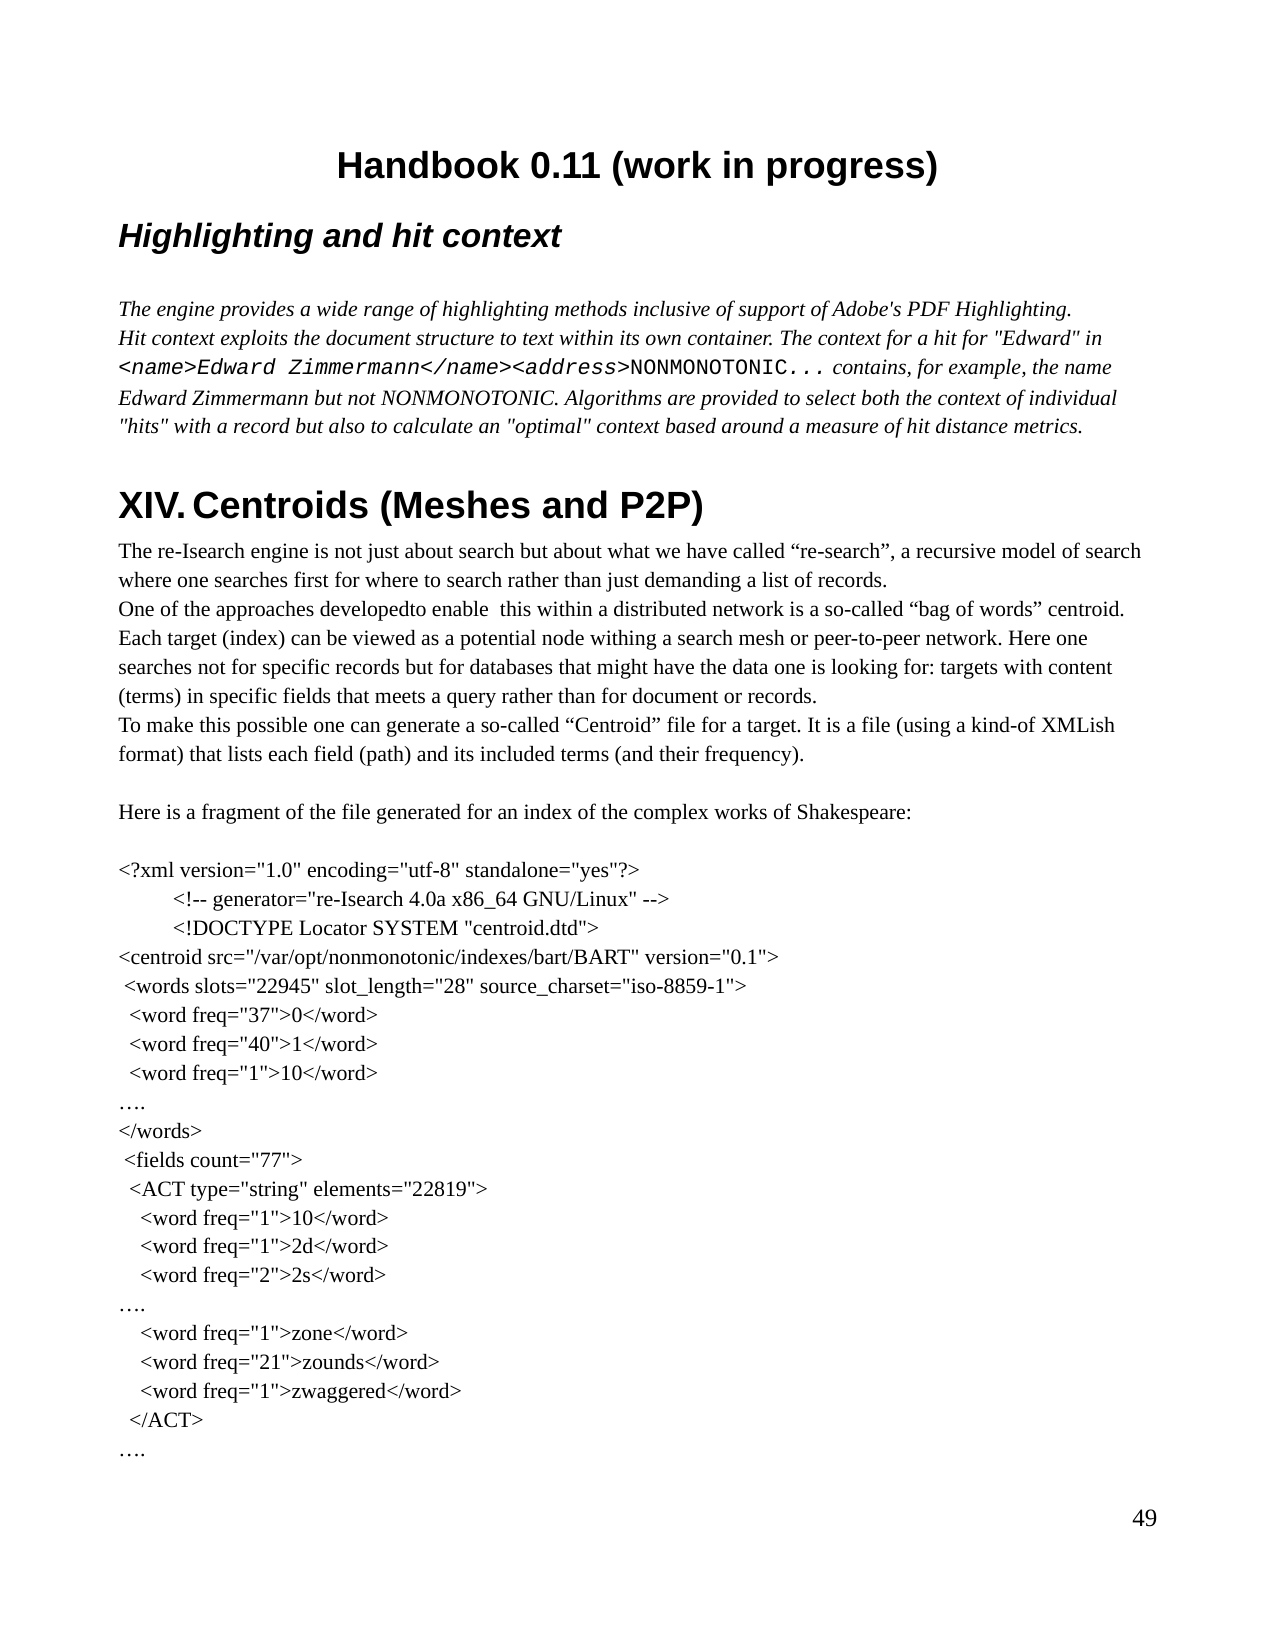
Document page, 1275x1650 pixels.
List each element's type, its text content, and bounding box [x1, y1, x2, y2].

text Here is a fragment of the file generated for an index of the complex works of Shakespeare: [118, 799, 1157, 824]
text <word freq="1">10</word> [118, 1060, 1157, 1085]
text <?xml version="1.0" encoding="utf-8" standalone="yes"?> [118, 857, 1157, 882]
text One of the approaches developedto enable this within a distributed network is a so-called “bag of words” centroid. Each target (index) can be viewed as a potential node withing a search mesh or peer-to-peer network. Here one searches not for specific records but for databases that might have the data one is looking for: targets with content (terms) in specific fields that meets a query rather than for document or records. [118, 596, 1157, 708]
text <word freq="1">10</word> [118, 1204, 1157, 1230]
text <centroid src="/var/opt/nonmonotonic/indexes/bart/BART" version="0.1"> [118, 944, 1157, 969]
text <word freq="2">2s</word> [118, 1262, 1157, 1288]
text <word freq="37">0</word> [118, 1002, 1157, 1027]
subtitle Highlighting and hit context [118, 216, 1157, 254]
text The re-Isearch engine is not just about search but about what we have called “re-search”, a recursive model of search where one searches first for where to search rather than just demanding a list of records. [118, 538, 1157, 593]
text <word freq="21">zounds</word> [118, 1349, 1157, 1374]
text <ACT type="string" elements="22819"> [118, 1176, 1157, 1201]
text <word freq="1">2d</word> [118, 1233, 1157, 1259]
subtitle Centroids (Meshes and P2P) [118, 482, 1157, 526]
text <!-- generator="re-Isearch 4.0a x86_64 GNU/Linux" --> [118, 886, 1157, 911]
text Hit context exploits the document structure to text within its own container. The context for a hit for "Edward" in <name>Edward Zimmermann</name><address>NONMONOTONIC... contains, for example, the name Edward Zimmermann but not NONMONOTONIC. Algorithms are provided to select both the context of individual "hits" with a record but also to calculate an "optimal" context based around a measure of hit distance metrics. [118, 325, 1157, 439]
text …. [118, 1436, 1157, 1461]
text <word freq="1">zwaggered</word> [118, 1378, 1157, 1403]
text <word freq="40">1</word> [118, 1031, 1157, 1056]
text To make this possible one can generate a so-called “Centroid” file for a target. It is a file (using a kind-of XMLish format) that lists each field (path) and its included terms (and their frequency). [118, 712, 1157, 766]
text </ACT> [118, 1407, 1157, 1432]
text </words> [118, 1118, 1157, 1143]
text <words slots="22945" slot_length="28" source_charset="iso-8859-1"> [118, 973, 1157, 998]
text …. [118, 1291, 1157, 1317]
text The engine provides a wide range of highlighting methods inclusive of support of Adobe's PDF Highlighting. [118, 267, 1157, 321]
text <word freq="1">zone</word> [118, 1320, 1157, 1346]
text …. [118, 1089, 1157, 1114]
text <!DOCTYPE Locator SYSTEM "centroid.dtd"> [118, 915, 1157, 940]
text <fields count="77"> [118, 1147, 1157, 1172]
